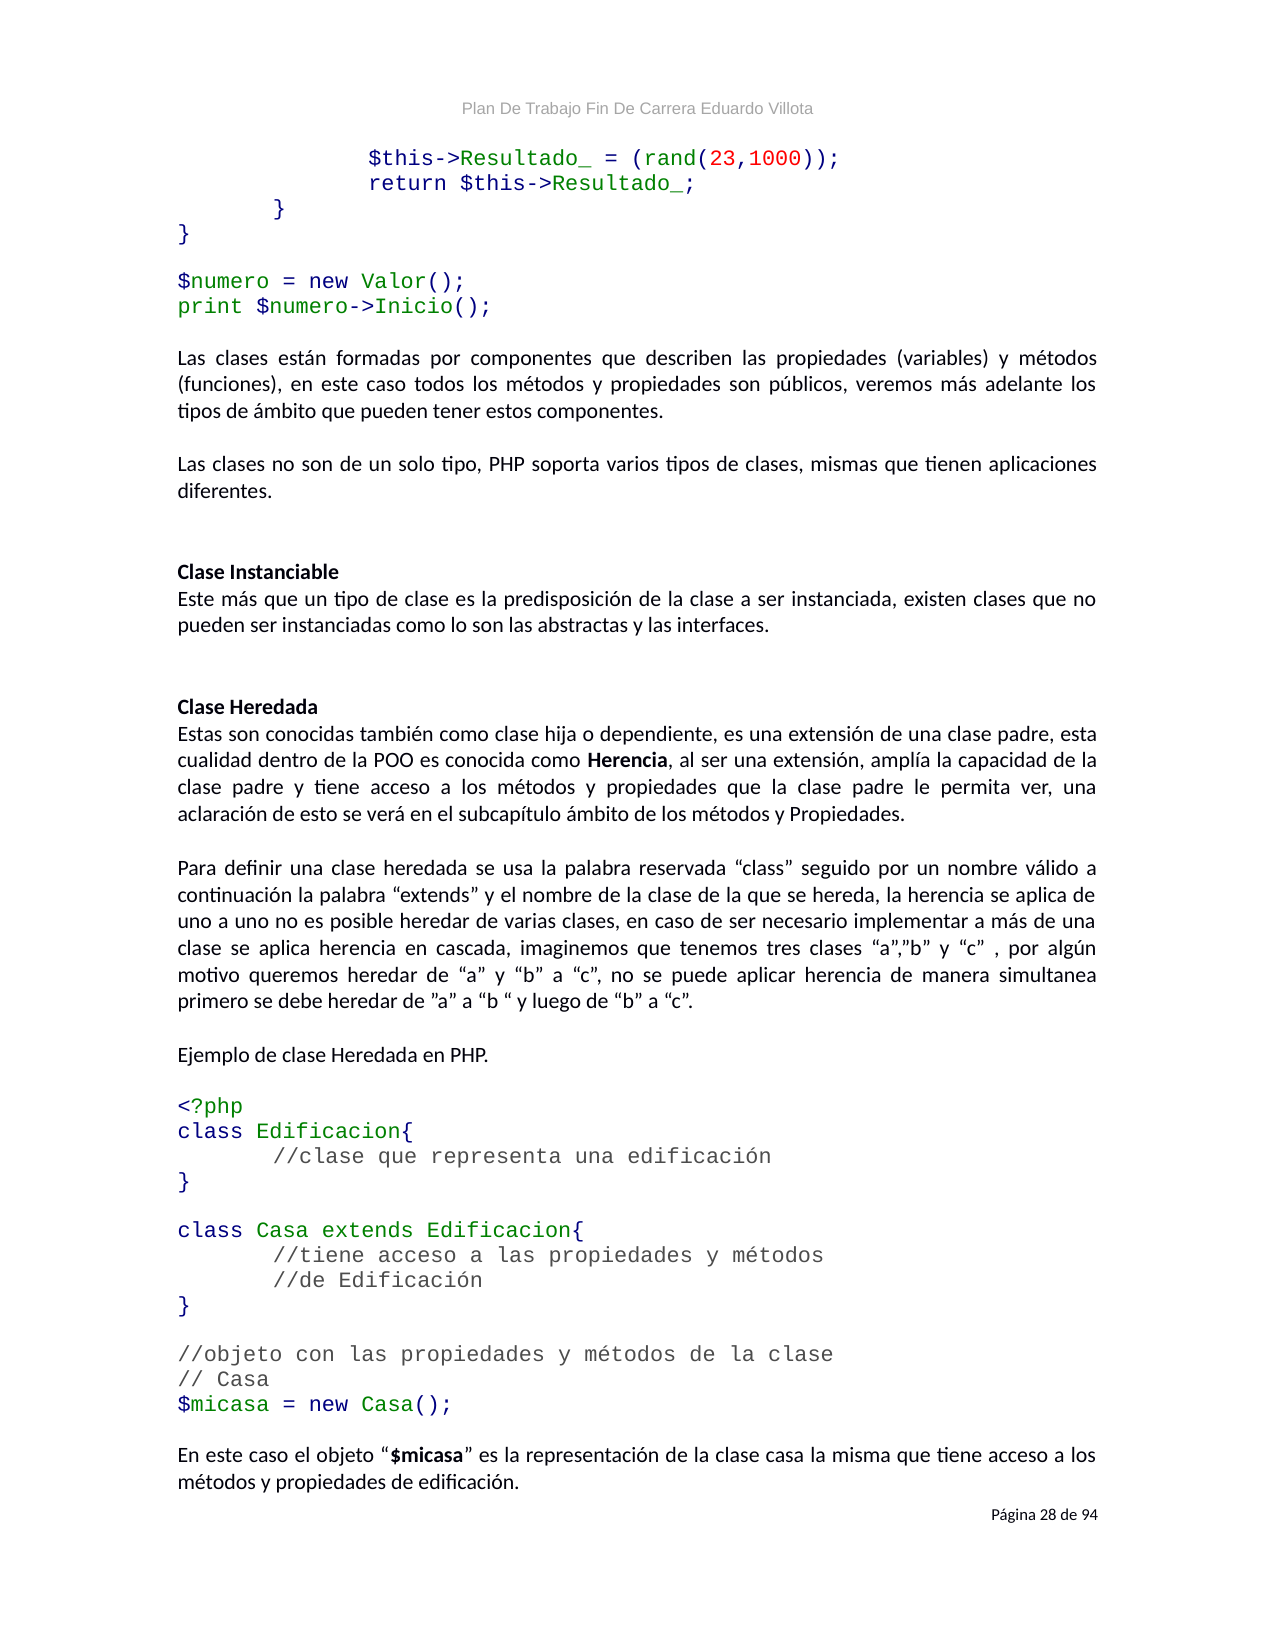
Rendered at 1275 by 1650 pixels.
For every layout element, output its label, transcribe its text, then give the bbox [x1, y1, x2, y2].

text En este caso el objeto “$micasa” es la representación de la clase casa la misma que tiene acceso a los métodos y propiedades de edificación. [177, 1442, 1098, 1495]
text return $this->Resultado_; [177, 172, 1098, 197]
text } [177, 197, 1098, 222]
text } [177, 222, 1098, 247]
text <?php [177, 1096, 1098, 1121]
text class Casa extends Edificacion{ [177, 1220, 1098, 1244]
text Las clases no son de un solo tipo, PHP soporta varios tipos de clases, mismas que tienen aplicaciones diferentes. [177, 450, 1098, 504]
text //de Edificación [177, 1269, 1098, 1294]
text } [177, 1170, 1098, 1195]
text $numero = new Valor(); [177, 270, 1098, 295]
text Ejemplo de clase Heredada en PHP. [177, 1041, 1098, 1068]
text Clase Heredada [177, 693, 1098, 720]
text $micasa = new Casa(); [177, 1393, 1098, 1418]
text //tiene acceso a las propiedades y métodos [177, 1244, 1098, 1269]
text //clase que representa una edificación [177, 1145, 1098, 1170]
text $this->Resultado_ = (rand(23,1000)); [177, 148, 1098, 172]
text Clase Instanciable [177, 558, 1098, 585]
text } [177, 1294, 1098, 1319]
text print $numero->Inicio(); [177, 295, 1098, 320]
text Estas son conocidas también como clase hija o dependiente, es una extensión de una clase padre, esta cualidad dentro de la POO es conocida como Herencia, al ser una extensión, amplía la capacidad de la clase padre y tiene acceso a los métodos y propiedades que la clase padre le permita ver, una aclaración de esto se verá en el subcapítulo ámbito de los métodos y Propiedades. [177, 720, 1098, 826]
text //objeto con las propiedades y métodos de la clase [177, 1344, 1098, 1368]
text Las clases están formadas por componentes que describen las propiedades (variables) y métodos (funciones), en este caso todos los métodos y propiedades son públicos, veremos más adelante los tipos de ámbito que pueden tener estos componentes. [177, 344, 1098, 424]
text class Edificacion{ [177, 1121, 1098, 1145]
text Para definir una clase heredada se usa la palabra reservada “class” seguido por un nombre válido a continuación la palabra “extends” y el nombre de la clase de la que se hereda, la herencia se aplica de uno a uno no es posible heredar de varias clases, en caso de ser necesario implementar a más de una clase se aplica herencia en cascada, imaginemos que tenemos tres clases “a”,”b” y “c” , por algún motivo queremos heredar de “a” y “b” a “c”, no se puede aplicar herencia de manera simultanea primero se debe heredar de ”a” a “b “ y luego de “b” a “c”. [177, 854, 1098, 1014]
text // Casa [177, 1368, 1098, 1393]
text Este más que un tipo de clase es la predisposición de la clase a ser instanciada, existen clases que no pueden ser instanciadas como lo son las abstractas y las interfaces. [177, 585, 1098, 638]
